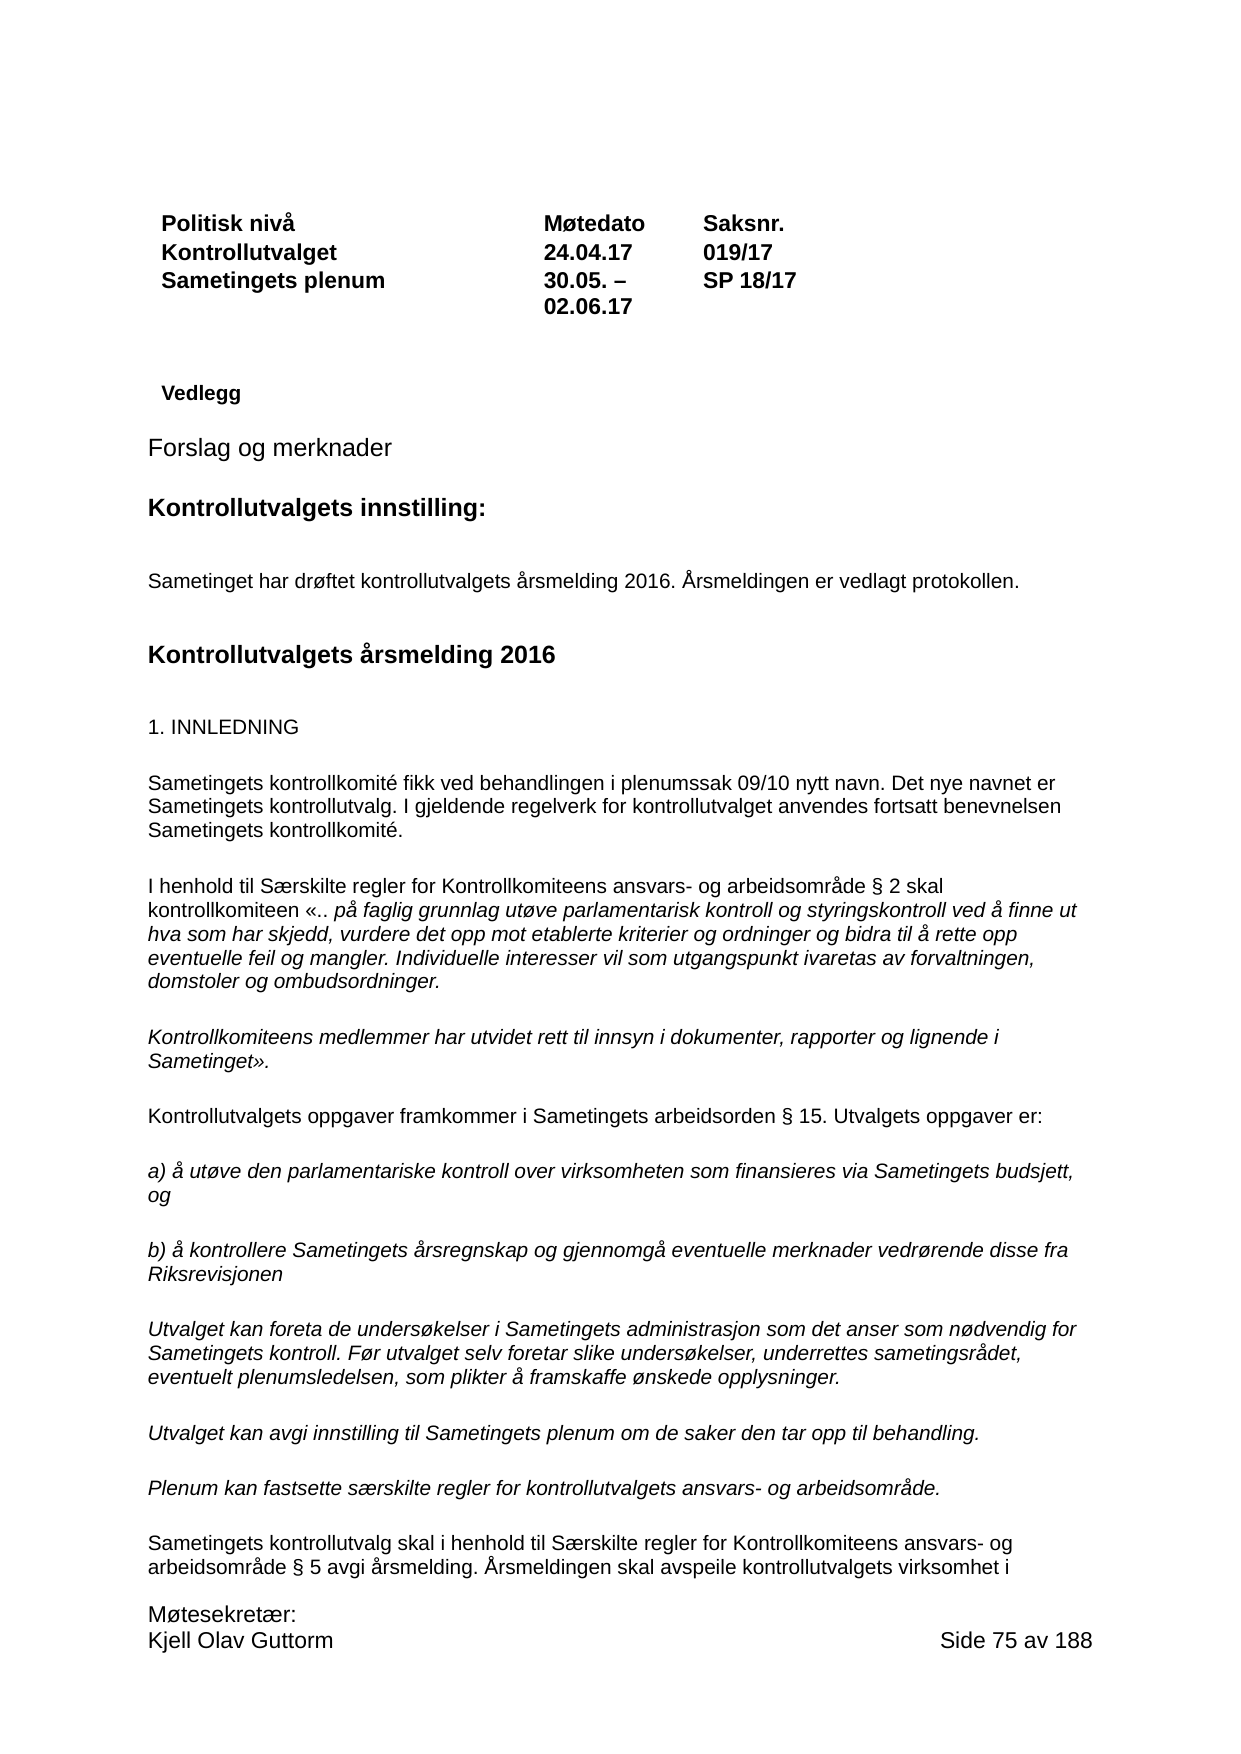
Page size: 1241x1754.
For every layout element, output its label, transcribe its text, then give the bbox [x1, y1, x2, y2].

table_cell 30.05. – 02.06.17 [530, 266, 689, 321]
table_header Politisk nivå [148, 209, 530, 237]
table_cell SP 18/17 [689, 266, 1056, 321]
table_header Forslag og merknader Kontrollutvalgets innstilling: Sametinget har drøftet kontrollutvalgets årsmelding 2016. Årsmeldingen er vedlagt protokollen. Kontrollutvalgets årsmelding 2016 1. INNLEDNING Sametingets kontrollkomité fikk ved behandlingen i plenumssak 09/10 nytt navn. Det nye navnet er Sametingets kontrollutvalg. I gjeldende regelverk for kontrollutvalget anvendes fortsatt benevnelsen Sametingets kontrollkomité. I henhold til Særskilte regler for Kontrollkomiteens ansvars- og arbeidsområde § 2 skal kontrollkomiteen «.. på faglig grunnlag utøve parlamentarisk kontroll og styringskontroll ved å finne ut hva som har skjedd, vurdere det opp mot etablerte kriterier og ordninger og bidra til å rette opp eventuelle feil og mangler. Individuelle interesser vil som utgangspunkt ivaretas av forvaltningen, domstoler og ombudsordninger. Kontrollkomiteens medlemmer har utvidet rett til innsyn i dokumenter, rapporter og lignende i Sametinget». Kontrollutvalgets oppgaver framkommer i Sametingets arbeidsorden § 15. Utvalgets oppgaver er: a) å utøve den parlamentariske kontroll over virksomheten som finansieres via Sametingets budsjett, og b) å kontrollere Sametingets årsregnskap og gjennomgå eventuelle merknader vedrørende disse fra Riksrevisjonen Utvalget kan foreta de undersøkelser i Sametingets administrasjon som det anser som nødvendig for Sametingets kontroll. Før utvalget selv foretar slike undersøkelser, underrettes sametingsrådet, eventuelt plenumsledelsen, som plikter å framskaffe ønskede opplysninger. Utvalget kan avgi innstilling til Sametingets plenum om de saker den tar opp til behandling. Plenum kan fastsette særskilte regler for kontrollutvalgets ansvars- og arbeidsområde. Sametingets kontrollutvalg skal i henhold til Særskilte regler for Kontrollkomiteens ansvars- og arbeidsområde § 5 avgi årsmelding. Årsmeldingen skal avspeile kontrollutvalgets virksomhet i [136, 433, 1104, 1579]
table_cell 019/17 [689, 238, 1056, 266]
table_header Vedlegg [148, 380, 998, 406]
table_cell Sametingets plenum [148, 266, 530, 321]
table_cell 24.04.17 [530, 238, 689, 266]
table_header Saksnr. [689, 209, 1056, 237]
table_header Møtedato [530, 209, 689, 237]
table_header [136, 148, 1067, 406]
table_cell Kontrollutvalget [148, 238, 530, 266]
